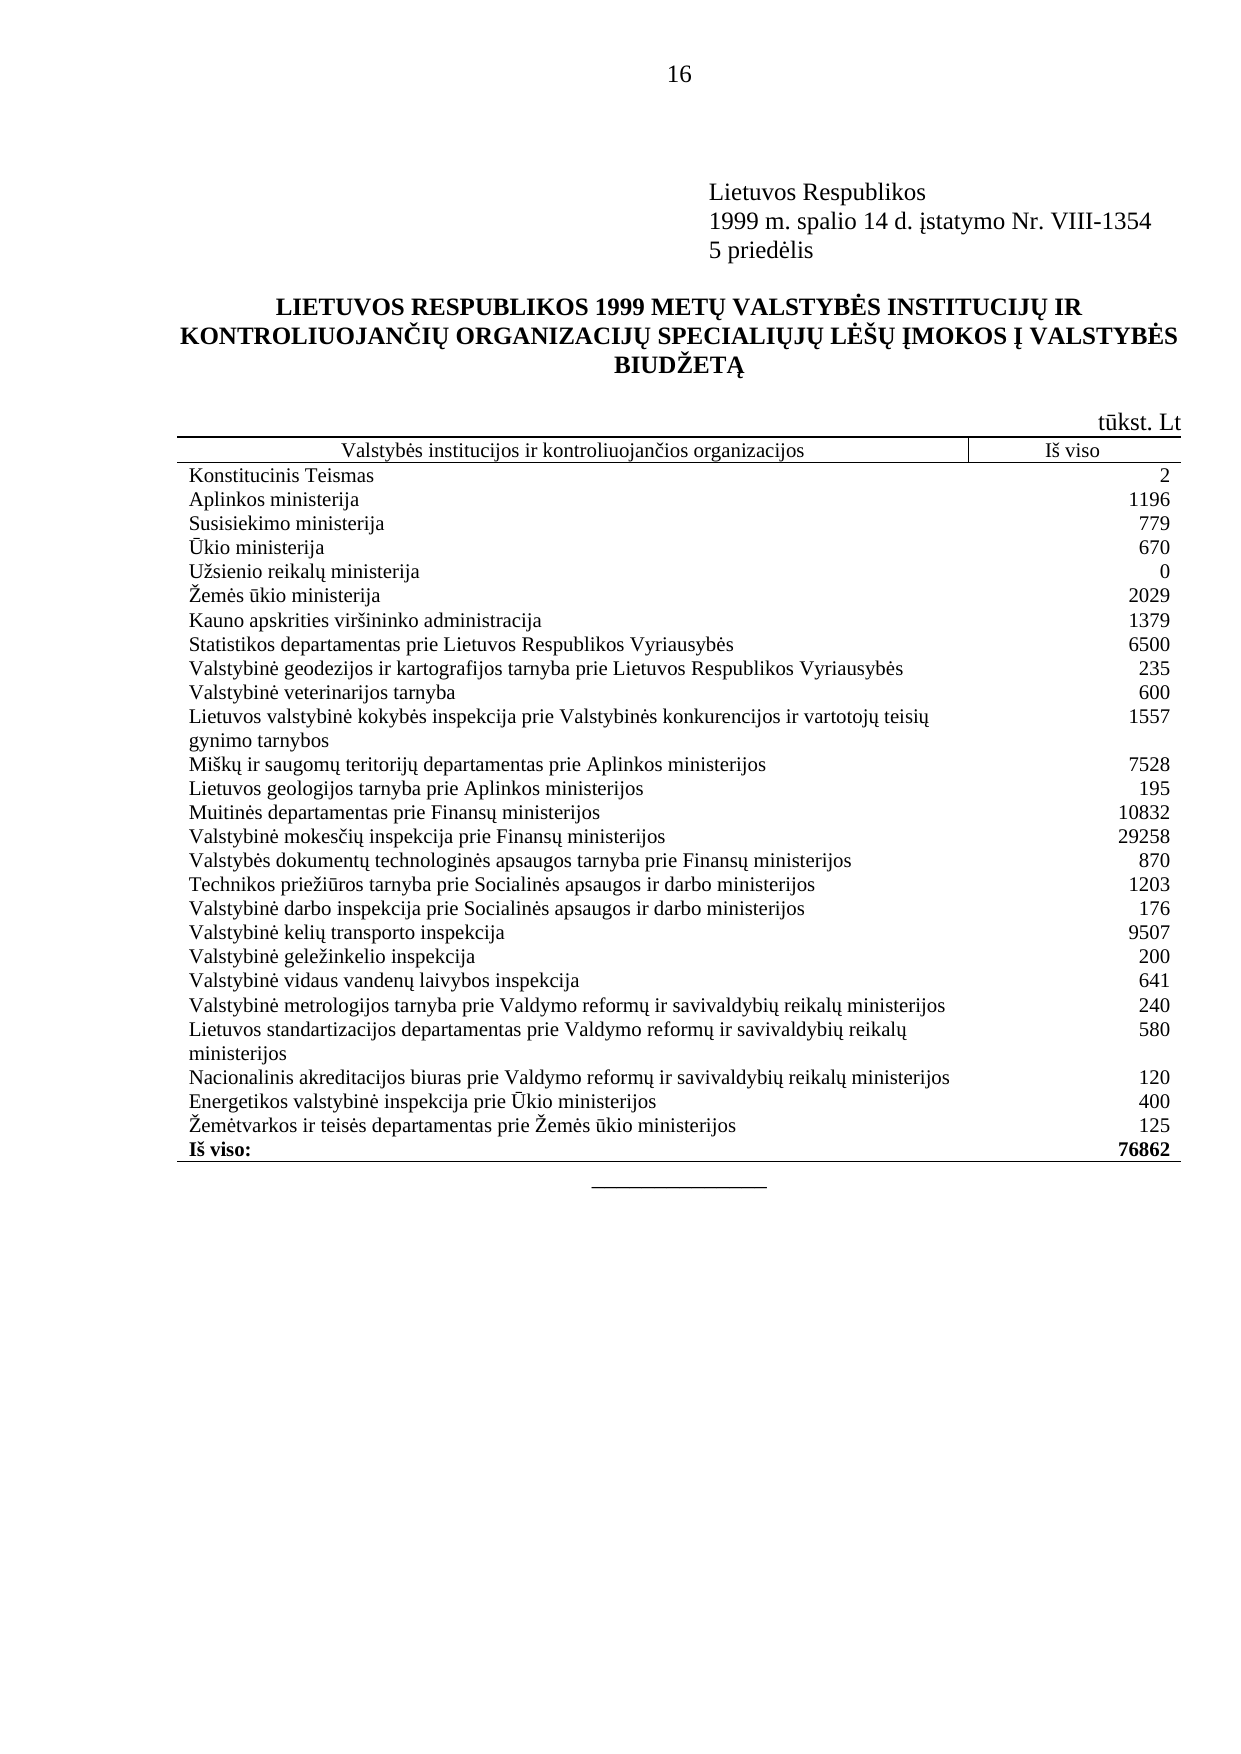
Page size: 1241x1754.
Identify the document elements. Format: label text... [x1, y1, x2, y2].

text Lietuvos Respublikos [177, 177, 1181, 206]
table_cell 779 [969, 511, 1181, 535]
table_cell Valstybinė geodezijos ir kartografijos tarnyba prie Lietuvos Respublikos Vyriausybės [177, 656, 968, 680]
table_cell Lietuvos geologijos tarnyba prie Aplinkos ministerijos [177, 776, 968, 800]
table_cell 7528 [969, 752, 1181, 776]
table_cell Žemėtvarkos ir teisės departamentas prie Žemės ūkio ministerijos [177, 1113, 968, 1137]
table_cell 0 [969, 559, 1181, 583]
table_cell 240 [969, 993, 1181, 1017]
table_cell 10832 [969, 800, 1181, 824]
table_cell 125 [969, 1113, 1181, 1137]
table_header Iš viso [969, 438, 1181, 462]
table_cell 600 [969, 680, 1181, 704]
table_cell Iš viso: [177, 1137, 968, 1161]
table_cell Valstybinė vidaus vandenų laivybos inspekcija [177, 969, 968, 992]
table_cell 200 [969, 944, 1181, 968]
table_cell 120 [969, 1065, 1181, 1089]
table_cell 176 [969, 896, 1181, 920]
table_cell 6500 [969, 632, 1181, 656]
table_cell Valstybinė mokesčių inspekcija prie Finansų ministerijos [177, 824, 968, 848]
table_cell Technikos priežiūros tarnyba prie Socialinės apsaugos ir darbo ministerijos [177, 872, 968, 896]
table_cell Valstybinė veterinarijos tarnyba [177, 680, 968, 704]
table_cell Valstybinė geležinkelio inspekcija [177, 944, 968, 968]
table_cell Žemės ūkio ministerija [177, 584, 968, 607]
table_cell Ūkio ministerija [177, 535, 968, 559]
table_cell Konstitucinis Teismas [177, 463, 968, 487]
table_cell 870 [969, 848, 1181, 872]
table_cell 2029 [969, 584, 1181, 607]
table_cell Statistikos departamentas prie Lietuvos Respublikos Vyriausybės [177, 632, 968, 656]
table_cell Užsienio reikalų ministerija [177, 559, 968, 583]
table_cell Valstybės dokumentų technologinės apsaugos tarnyba prie Finansų ministerijos [177, 848, 968, 872]
text 1999 m. spalio 14 d. įstatymo Nr. VIII-1354 [177, 206, 1181, 235]
table_cell 400 [969, 1089, 1181, 1113]
table_cell 641 [969, 969, 1181, 992]
table_cell Kauno apskrities viršininko administracija [177, 608, 968, 632]
table_cell Lietuvos standartizacijos departamentas prie Valdymo reformų ir savivaldybių reikalų ministerijos [177, 1017, 968, 1065]
table_cell 1379 [969, 608, 1181, 632]
table_cell 195 [969, 776, 1181, 800]
table_cell 29258 [969, 824, 1181, 848]
table_cell 580 [969, 1017, 1181, 1065]
text ______________ [177, 1162, 1181, 1191]
text 5 priedėlis [177, 235, 1181, 263]
table_cell Nacionalinis akreditacijos biuras prie Valdymo reformų ir savivaldybių reikalų ministerijos [177, 1065, 968, 1089]
table_cell 1196 [969, 487, 1181, 511]
table_cell 1203 [969, 872, 1181, 896]
table_cell Susisiekimo ministerija [177, 511, 968, 535]
table_cell 76862 [969, 1137, 1181, 1161]
text LIETUVOS RESPUBLIKOS 1999 METŲ VALSTYBĖS INSTITUCIJŲ IR KONTROLIUOJANČIŲ ORGANIZACIJŲ SPECIALIŲJŲ LĖŠŲ ĮMOKOS Į VALSTYBĖS BIUDŽETĄ [177, 292, 1181, 378]
table_cell Energetikos valstybinė inspekcija prie Ūkio ministerijos [177, 1089, 968, 1113]
table_cell 1557 [969, 704, 1181, 752]
table_cell Muitinės departamentas prie Finansų ministerijos [177, 800, 968, 824]
table_cell Aplinkos ministerija [177, 487, 968, 511]
table_cell 2 [969, 463, 1181, 487]
table_cell 235 [969, 656, 1181, 680]
table_cell Valstybinė darbo inspekcija prie Socialinės apsaugos ir darbo ministerijos [177, 896, 968, 920]
table_cell 670 [969, 535, 1181, 559]
table_cell Lietuvos valstybinė kokybės inspekcija prie Valstybinės konkurencijos ir vartotojų teisių gynimo tarnybos [177, 704, 968, 752]
text tūkst. Lt [177, 407, 1181, 436]
table_cell Valstybinė metrologijos tarnyba prie Valdymo reformų ir savivaldybių reikalų ministerijos [177, 993, 968, 1017]
table_cell 9507 [969, 920, 1181, 944]
table_header Valstybės institucijos ir kontroliuojančios organizacijos [177, 438, 968, 462]
table_cell Valstybinė kelių transporto inspekcija [177, 920, 968, 944]
table_cell Miškų ir saugomų teritorijų departamentas prie Aplinkos ministerijos [177, 752, 968, 776]
